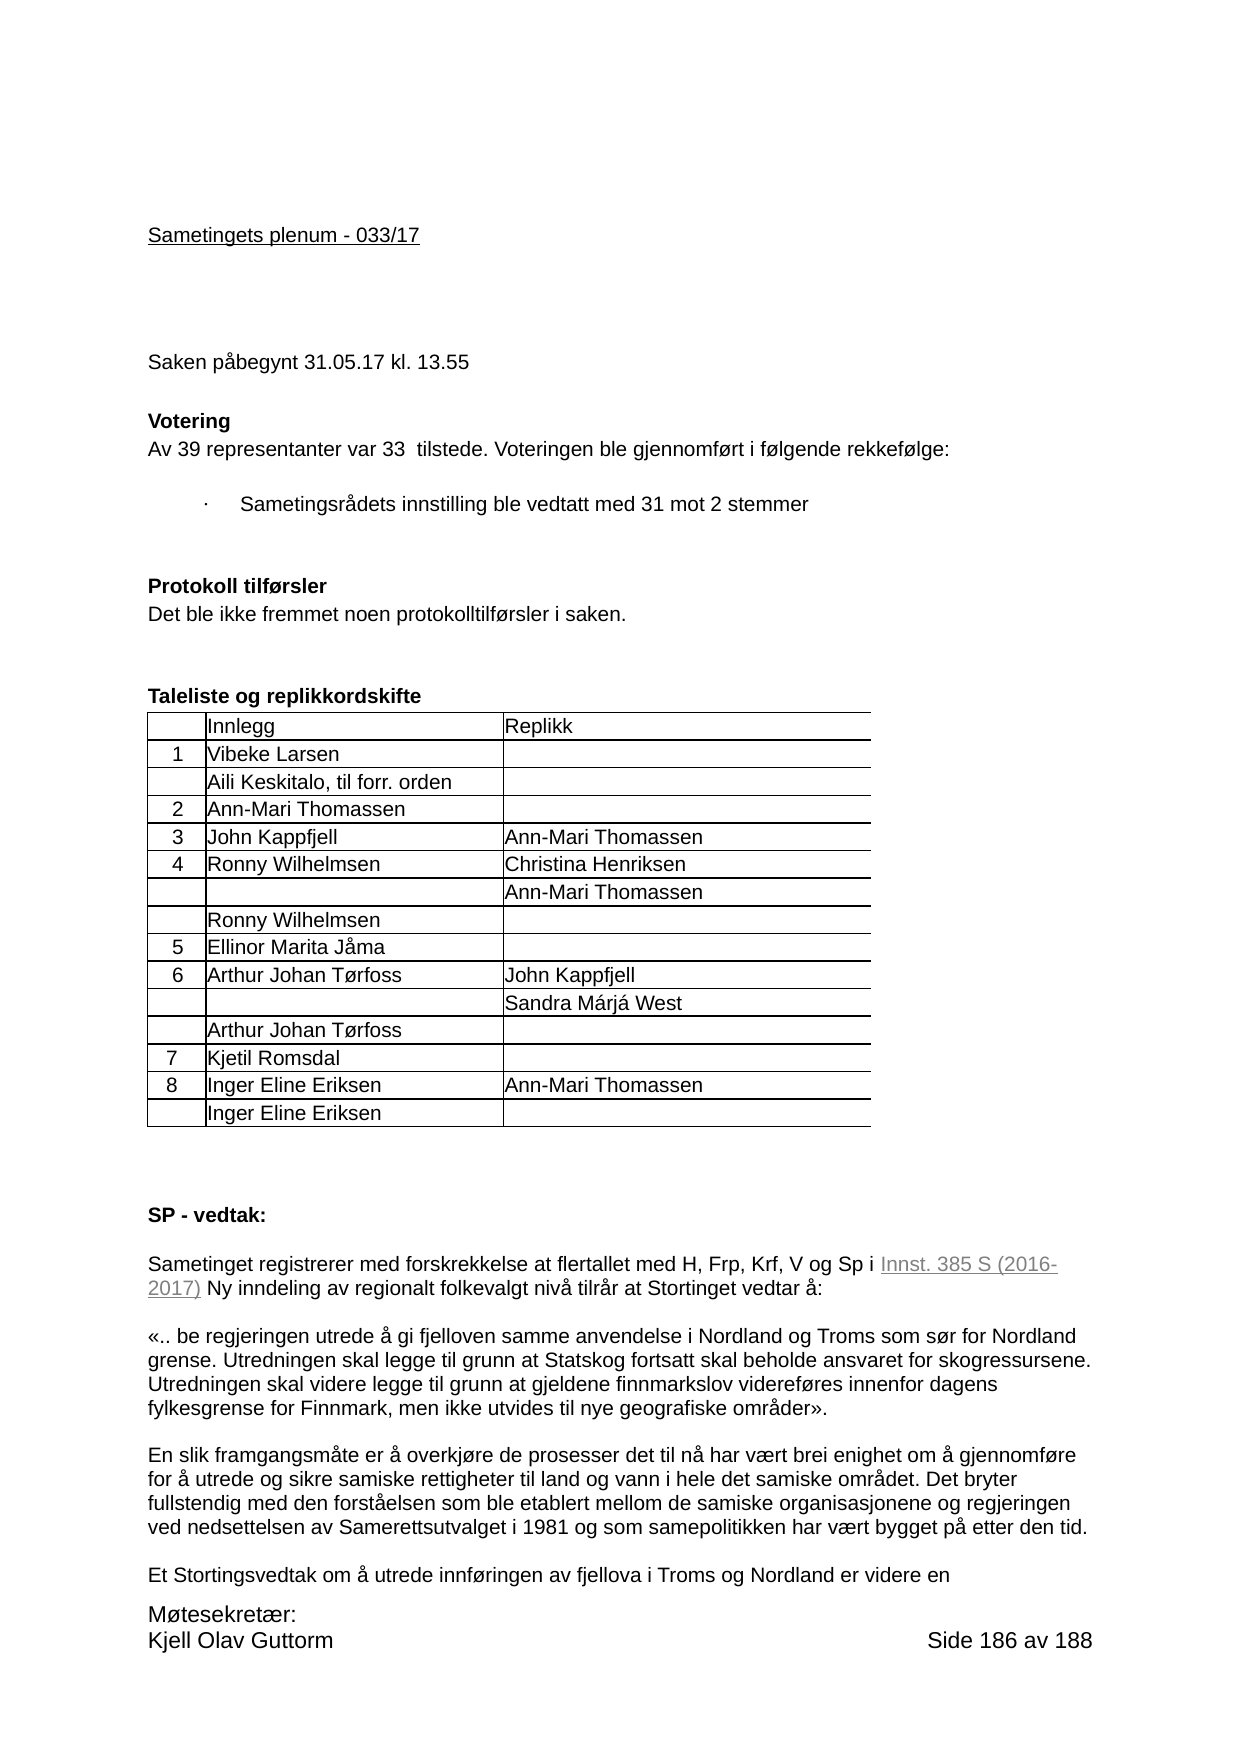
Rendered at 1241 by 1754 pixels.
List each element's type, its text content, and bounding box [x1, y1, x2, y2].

table_header Replikk [504, 713, 871, 739]
table_cell Ann-Mari Thomassen [504, 824, 871, 850]
table_cell 6 [148, 962, 205, 988]
table_cell 1 [148, 741, 205, 767]
table_cell [504, 934, 871, 960]
table_cell Ronny Wilhelmsen [207, 851, 503, 877]
table_cell [207, 879, 503, 905]
text Sametingets plenum - 033/17 [148, 223, 1093, 277]
table_cell Inger Eline Eriksen [207, 1100, 503, 1126]
table_cell [504, 768, 871, 794]
table_cell Arthur Johan Tørfoss [207, 962, 503, 988]
table_cell [148, 768, 205, 794]
table_cell Ann-Mari Thomassen [504, 879, 871, 905]
table_cell [148, 907, 205, 932]
table_cell [207, 989, 503, 1015]
table_cell 2 [148, 796, 205, 822]
table_cell [148, 879, 205, 905]
table_cell [148, 989, 205, 1015]
table_cell Ellinor Marita Jåma [207, 934, 503, 960]
table_cell [148, 1017, 205, 1043]
table_cell [504, 1045, 871, 1071]
table_cell 5 [148, 934, 205, 960]
table_cell Christina Henriksen [504, 851, 871, 877]
table_cell [504, 1017, 871, 1043]
table_cell Kjetil Romsdal [207, 1045, 503, 1071]
table_cell 3 [148, 824, 205, 850]
table_header Sametinget registrerer med forskrekkelse at flertallet med H, Frp, Krf, V og Sp i Innst. 385 S (2016-2017) Ny inndeling av regionalt folkevalgt nivå tilrår at Stortinget vedtar å: «.. be regjeringen utrede å gi fjelloven samme anvendelse i Nordland og Troms som sør for Nordland grense. Utredningen skal legge til grunn at Statskog fortsatt skal beholde ansvaret for skogressursene. Utredningen skal videre legge til grunn at gjeldene finnmarkslov videreføres innenfor dagens fylkesgrense for Finnmark, men ikke utvides til nye geografiske områder». En slik framgangsmåte er å overkjøre de prosesser det til nå har vært brei enighet om å gjennomføre for å utrede og sikre samiske rettigheter til land og vann i hele det samiske området. Det bryter fullstendig med den forståelsen som ble etablert mellom de samiske organisasjonene og regjeringen ved nedsettelsen av Samerettsutvalget i 1981 og som samepolitikken har vært bygget på etter den tid. Et Stortingsvedtak om å utrede innføringen av fjellova i Troms og Nordland er videre en [136, 1252, 1104, 1587]
table_cell Arthur Johan Tørfoss [207, 1017, 503, 1043]
table_cell [148, 1100, 205, 1126]
table_cell [504, 741, 871, 767]
table_cell 4 [148, 851, 205, 877]
table_header Saken påbegynt 31.05.17 kl. 13.55 Votering Av 39 representanter var 33 tilstede. Voteringen ble gjennomført i følgende rekkefølge: Sametingsrådets innstilling ble vedtatt med 31 mot 2 stemmer Protokoll tilførsler Det ble ikke fremmet noen protokolltilførsler i saken. Taleliste og replikkordskifte [136, 350, 964, 1127]
table_cell Inger Eline Eriksen [207, 1072, 503, 1098]
table_cell 7 [148, 1045, 205, 1071]
table_cell Aili Keskitalo, til forr. orden [207, 768, 503, 794]
table_cell [504, 1100, 871, 1126]
table_cell Vibeke Larsen [207, 741, 503, 767]
text SP - vedtak: [148, 1203, 1093, 1227]
table_cell Ann-Mari Thomassen [207, 796, 503, 822]
table_cell Ann-Mari Thomassen [504, 1072, 871, 1098]
table_cell John Kappfjell [504, 962, 871, 988]
table_header Innlegg [207, 713, 503, 739]
table_cell [504, 796, 871, 822]
table_cell John Kappfjell [207, 824, 503, 850]
table_cell Ronny Wilhelmsen [207, 907, 503, 932]
table_header [148, 713, 205, 739]
table_cell Sandra Márjá West [504, 989, 871, 1015]
table_cell [504, 907, 871, 932]
table_cell 8 [148, 1072, 205, 1098]
